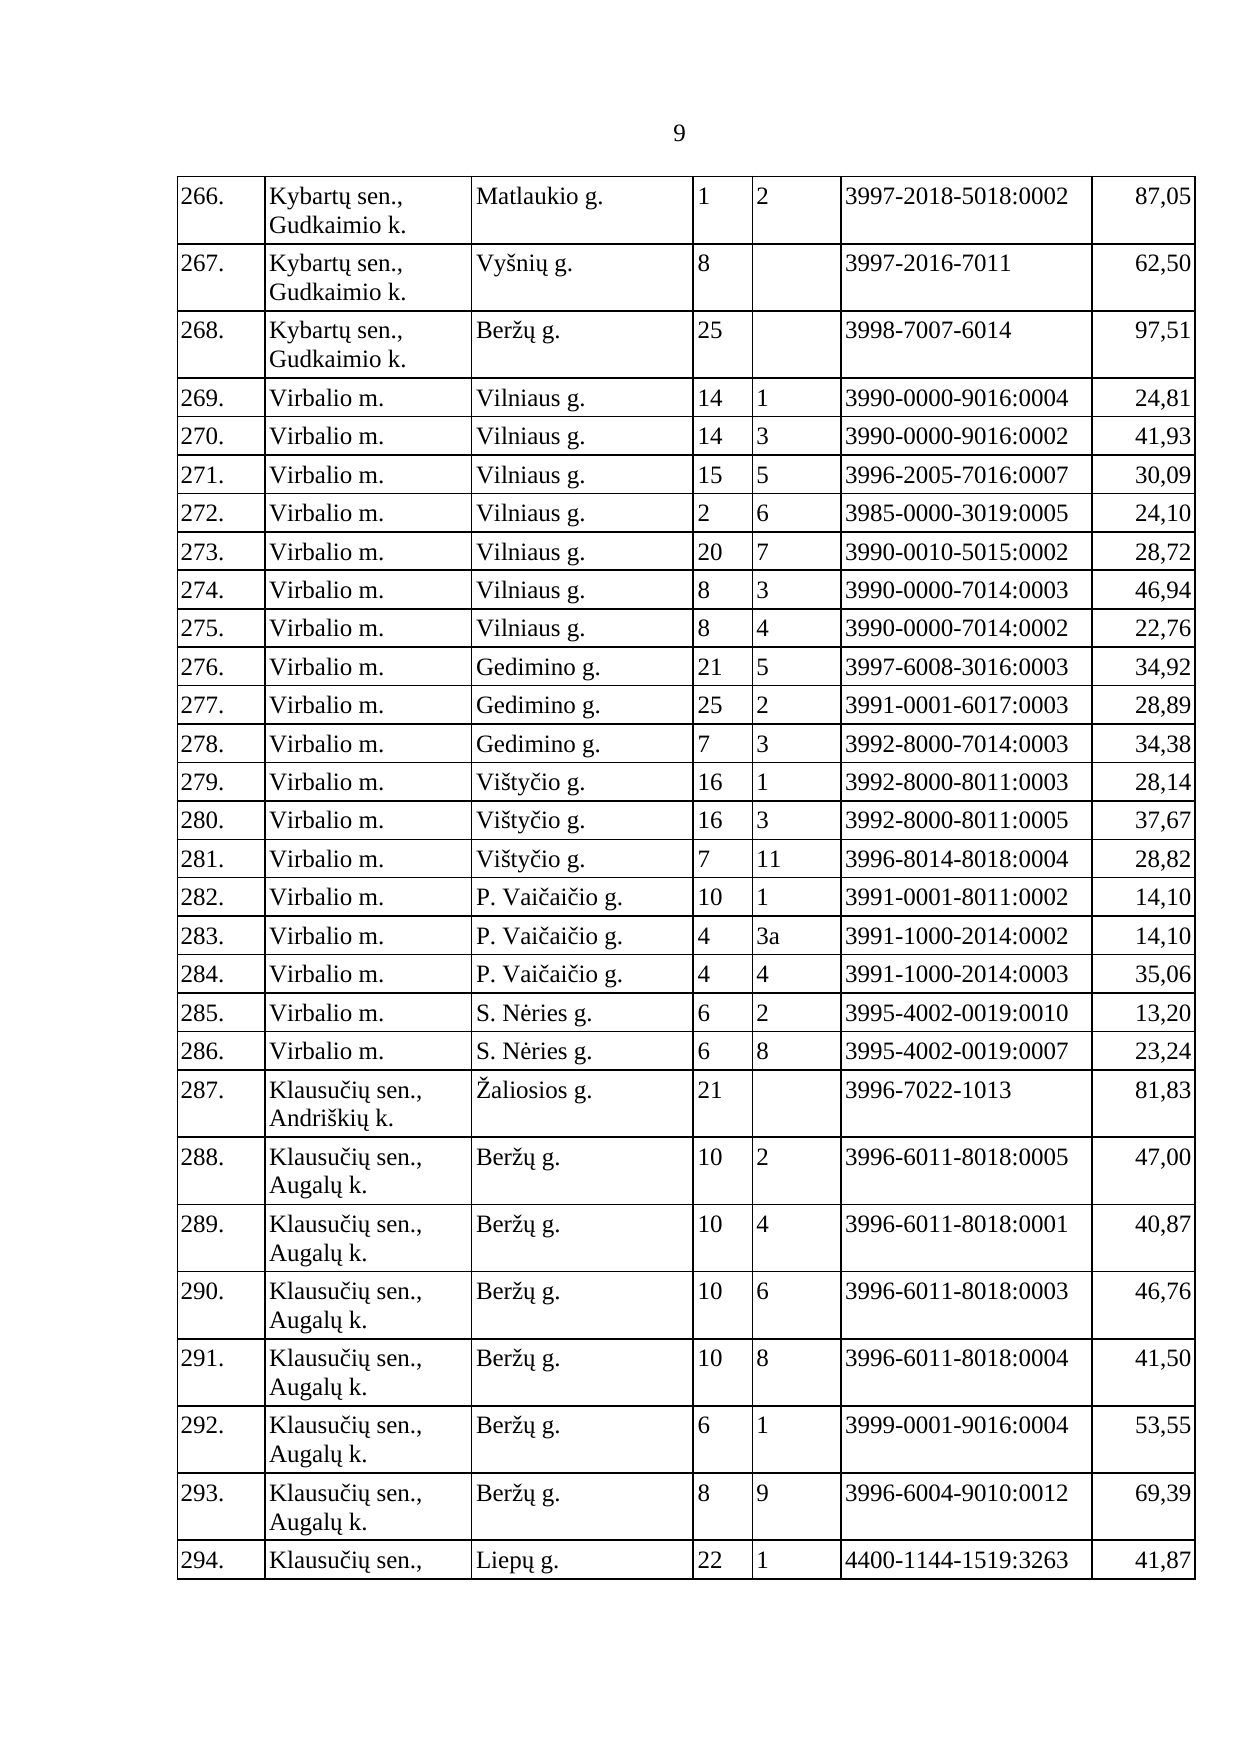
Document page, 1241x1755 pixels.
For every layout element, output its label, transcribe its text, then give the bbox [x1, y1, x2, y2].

table_cell 2 [694, 494, 752, 531]
table_cell [166, 723, 177, 762]
table_cell 35,06 [1093, 955, 1194, 992]
table_cell Klausučių sen., Augalų k. [266, 1340, 471, 1405]
table_cell Virbalio m. [266, 686, 471, 723]
table_cell 87,05 [1093, 177, 1194, 243]
table_cell 16 [694, 763, 752, 800]
table_cell 292. [178, 1407, 264, 1472]
table_cell [166, 243, 177, 310]
table_cell 3996-6011-8018:0001 [842, 1205, 1091, 1271]
table_cell 3985-0000-3019:0005 [842, 494, 1091, 531]
table_cell Virbalio m. [266, 648, 471, 685]
table_cell Beržų g. [472, 1407, 692, 1472]
table_cell 15 [694, 456, 752, 492]
table_cell 28,82 [1093, 840, 1194, 877]
table_cell 2 [753, 686, 840, 723]
table_cell 3995-4002-0019:0007 [842, 1032, 1091, 1069]
table_cell Vištyčio g. [472, 763, 692, 800]
table_cell [1196, 310, 1200, 377]
table_cell [166, 608, 177, 646]
table_cell Virbalio m. [266, 379, 471, 416]
table_cell 8 [694, 610, 752, 646]
table_cell 280. [178, 802, 264, 838]
table_cell 289. [178, 1205, 264, 1271]
table_cell Liepų g. [472, 1541, 692, 1578]
table_cell [166, 310, 177, 377]
table_cell [1196, 1069, 1200, 1136]
table_cell 3995-4002-0019:0010 [842, 994, 1091, 1031]
table_cell [166, 1539, 177, 1578]
table_cell [166, 915, 177, 954]
table_cell 277. [178, 686, 264, 723]
table_cell Klausučių sen., Augalų k. [266, 1205, 471, 1271]
table_cell 267. [178, 245, 264, 310]
table_cell 22 [694, 1541, 752, 1578]
table_cell 8 [753, 1032, 840, 1069]
table_cell [166, 569, 177, 608]
table_cell Beržų g. [472, 1474, 692, 1539]
table_cell Matlaukio g. [472, 177, 692, 243]
table_cell Klausučių sen., Augalų k. [266, 1138, 471, 1203]
table_cell Vištyčio g. [472, 802, 692, 838]
table_cell [166, 454, 177, 492]
table_cell [1196, 569, 1200, 608]
table_cell P. Vaičaičio g. [472, 878, 692, 915]
table_cell 34,38 [1093, 725, 1194, 762]
table_cell [1196, 723, 1200, 762]
table_cell [166, 762, 177, 800]
table_cell 21 [694, 648, 752, 685]
table_cell Virbalio m. [266, 571, 471, 608]
table_cell Virbalio m. [266, 840, 471, 877]
table_cell [1196, 800, 1200, 838]
table_cell Vilniaus g. [472, 494, 692, 531]
table_cell 40,87 [1093, 1205, 1194, 1271]
table_cell 3996-6004-9010:0012 [842, 1474, 1091, 1539]
table_cell 3996-6011-8018:0003 [842, 1272, 1091, 1338]
table_cell 4 [753, 610, 840, 646]
table_cell [166, 1069, 177, 1136]
table_cell [1196, 1338, 1200, 1405]
table_cell 62,50 [1093, 245, 1194, 310]
table_cell Vyšnių g. [472, 245, 692, 310]
table_cell 9 [753, 1474, 840, 1539]
table_cell 10 [694, 1138, 752, 1203]
table_cell [1196, 531, 1200, 569]
table_cell 8 [694, 1474, 752, 1539]
table_cell 282. [178, 878, 264, 915]
table_cell 16 [694, 802, 752, 838]
table_cell [1196, 992, 1200, 1031]
table_cell 3997-6008-3016:0003 [842, 648, 1091, 685]
table_cell P. Vaičaičio g. [472, 917, 692, 954]
table_cell 1 [694, 177, 752, 243]
table_cell Virbalio m. [266, 610, 471, 646]
table_cell 4400-1144-1519:3263 [842, 1541, 1091, 1578]
table_cell 293. [178, 1474, 264, 1539]
table_cell 14 [694, 417, 752, 454]
table_cell [166, 800, 177, 838]
table_cell 2 [753, 177, 840, 243]
table_cell 20 [694, 533, 752, 569]
table_cell 278. [178, 725, 264, 762]
table_cell [1196, 1271, 1200, 1338]
table_cell 23,24 [1093, 1032, 1194, 1069]
table_cell Virbalio m. [266, 1032, 471, 1069]
table_cell [166, 531, 177, 569]
table_cell 6 [753, 1272, 840, 1338]
table_cell 6 [694, 994, 752, 1031]
table_cell 11 [753, 840, 840, 877]
table_cell Virbalio m. [266, 917, 471, 954]
table_cell Žaliosios g. [472, 1071, 692, 1136]
table_cell 46,76 [1093, 1272, 1194, 1338]
table_cell 14,10 [1093, 878, 1194, 915]
table_cell Virbalio m. [266, 763, 471, 800]
table_cell 268. [178, 312, 264, 377]
table_cell 3990-0000-7014:0002 [842, 610, 1091, 646]
table_cell [753, 245, 840, 310]
table_cell 3992-8000-7014:0003 [842, 725, 1091, 762]
table_cell Virbalio m. [266, 955, 471, 992]
table_cell [166, 1338, 177, 1405]
table_cell 97,51 [1093, 312, 1194, 377]
table_cell Klausučių sen., [266, 1541, 471, 1578]
table_cell 4 [694, 955, 752, 992]
table_cell Virbalio m. [266, 456, 471, 492]
table_cell Virbalio m. [266, 802, 471, 838]
table_cell Virbalio m. [266, 417, 471, 454]
table_cell [166, 1405, 177, 1472]
table_cell 1 [753, 379, 840, 416]
table_cell [166, 1472, 177, 1539]
table_cell [166, 1136, 177, 1203]
table_cell [1196, 646, 1200, 685]
table_cell Beržų g. [472, 1138, 692, 1203]
table_cell 284. [178, 955, 264, 992]
table_cell 3991-0001-8011:0002 [842, 878, 1091, 915]
table_cell 5 [753, 648, 840, 685]
table_cell [1196, 1031, 1200, 1069]
table_cell [1196, 608, 1200, 646]
table_cell 14,10 [1093, 917, 1194, 954]
table_cell 266. [178, 177, 264, 243]
table_cell 10 [694, 1272, 752, 1338]
table_cell [1196, 1405, 1200, 1472]
table_cell [166, 493, 177, 531]
table_cell 2 [753, 1138, 840, 1203]
table_cell Virbalio m. [266, 725, 471, 762]
table_cell Klausučių sen., Andriškių k. [266, 1071, 471, 1136]
table_cell [1196, 1204, 1200, 1271]
table_cell 3991-1000-2014:0003 [842, 955, 1091, 992]
table_cell 8 [694, 571, 752, 608]
table_cell Virbalio m. [266, 533, 471, 569]
table_cell [166, 1271, 177, 1338]
table_cell 290. [178, 1272, 264, 1338]
table_cell 81,83 [1093, 1071, 1194, 1136]
table_cell 4 [694, 917, 752, 954]
table_cell 7 [694, 840, 752, 877]
table_cell 28,14 [1093, 763, 1194, 800]
table_cell [166, 685, 177, 723]
table_cell 7 [753, 533, 840, 569]
table_cell Vilniaus g. [472, 456, 692, 492]
table_cell [1196, 1539, 1200, 1578]
table_cell [166, 839, 177, 877]
table_cell 286. [178, 1032, 264, 1069]
table_cell 37,67 [1093, 802, 1194, 838]
table_cell 3 [753, 802, 840, 838]
table_cell Beržų g. [472, 1205, 692, 1271]
table_cell S. Nėries g. [472, 994, 692, 1031]
table_cell 41,93 [1093, 417, 1194, 454]
table_cell 2 [753, 994, 840, 1031]
table_cell 3996-6011-8018:0005 [842, 1138, 1091, 1203]
table_cell 8 [694, 245, 752, 310]
table_cell 53,55 [1093, 1407, 1194, 1472]
table_cell 10 [694, 1205, 752, 1271]
table_cell 13,20 [1093, 994, 1194, 1031]
table_cell Vilniaus g. [472, 571, 692, 608]
table_cell [1196, 915, 1200, 954]
table_cell Gedimino g. [472, 686, 692, 723]
table_cell S. Nėries g. [472, 1032, 692, 1069]
table_cell Klausučių sen., Augalų k. [266, 1474, 471, 1539]
table_cell 271. [178, 456, 264, 492]
table_cell [753, 1071, 840, 1136]
table_cell Vilniaus g. [472, 533, 692, 569]
table_cell 3990-0010-5015:0002 [842, 533, 1091, 569]
table_cell 283. [178, 917, 264, 954]
table_cell [1196, 493, 1200, 531]
table_cell 3996-8014-8018:0004 [842, 840, 1091, 877]
table_cell [1196, 243, 1200, 310]
table_cell 21 [694, 1071, 752, 1136]
table_cell [1196, 454, 1200, 492]
table_cell 6 [694, 1032, 752, 1069]
table_cell 3996-2005-7016:0007 [842, 456, 1091, 492]
table_cell 10 [694, 1340, 752, 1405]
table_cell 3 [753, 571, 840, 608]
table_cell Klausučių sen., Augalų k. [266, 1272, 471, 1338]
table_cell 1 [753, 1407, 840, 1472]
table_cell 34,92 [1093, 648, 1194, 685]
table_cell Virbalio m. [266, 994, 471, 1031]
table_cell 25 [694, 686, 752, 723]
table_cell 3999-0001-9016:0004 [842, 1407, 1091, 1472]
table_cell 279. [178, 763, 264, 800]
table_cell Vištyčio g. [472, 840, 692, 877]
table_cell [1196, 839, 1200, 877]
table_cell 24,81 [1093, 379, 1194, 416]
table_cell 273. [178, 533, 264, 569]
table_cell Klausučių sen., Augalų k. [266, 1407, 471, 1472]
table_cell 3990-0000-9016:0002 [842, 417, 1091, 454]
table_cell 270. [178, 417, 264, 454]
table_cell 3996-6011-8018:0004 [842, 1340, 1091, 1405]
table_cell 4 [753, 955, 840, 992]
table_cell Virbalio m. [266, 494, 471, 531]
table_cell Virbalio m. [266, 878, 471, 915]
table_cell 25 [694, 312, 752, 377]
table_cell 69,39 [1093, 1474, 1194, 1539]
table_cell [166, 954, 177, 992]
table_cell [166, 992, 177, 1031]
table_cell [1196, 1472, 1200, 1539]
table_cell 3992-8000-8011:0005 [842, 802, 1091, 838]
table_cell Gedimino g. [472, 648, 692, 685]
table_cell Kybartų sen., Gudkaimio k. [266, 177, 471, 243]
table_cell Beržų g. [472, 1272, 692, 1338]
table_cell 47,00 [1093, 1138, 1194, 1203]
table_cell 281. [178, 840, 264, 877]
table_cell [166, 416, 177, 454]
table_cell Vilniaus g. [472, 610, 692, 646]
table_cell 272. [178, 494, 264, 531]
table_cell [1196, 1136, 1200, 1203]
table_cell [1196, 176, 1200, 243]
table_cell 276. [178, 648, 264, 685]
table_cell [753, 312, 840, 377]
table_cell 3990-0000-7014:0003 [842, 571, 1091, 608]
table_cell 24,10 [1093, 494, 1194, 531]
table_cell 6 [694, 1407, 752, 1472]
table_cell 1 [753, 763, 840, 800]
table_cell 1 [753, 1541, 840, 1578]
table_cell 8 [753, 1340, 840, 1405]
table_cell 3991-1000-2014:0002 [842, 917, 1091, 954]
table_cell 3 [753, 725, 840, 762]
table_cell Beržų g. [472, 312, 692, 377]
table_cell [1196, 762, 1200, 800]
table_cell 3 [753, 417, 840, 454]
table_cell [1196, 416, 1200, 454]
table_cell Gedimino g. [472, 725, 692, 762]
table_cell P. Vaičaičio g. [472, 955, 692, 992]
table_cell 3998-7007-6014 [842, 312, 1091, 377]
table_cell [1196, 685, 1200, 723]
table_cell 28,72 [1093, 533, 1194, 569]
table_cell 7 [694, 725, 752, 762]
table_cell 3990-0000-9016:0004 [842, 379, 1091, 416]
table_cell [1196, 877, 1200, 915]
table_cell 3997-2016-7011 [842, 245, 1091, 310]
table_cell 14 [694, 379, 752, 416]
table_cell Kybartų sen., Gudkaimio k. [266, 245, 471, 310]
table_cell 10 [694, 878, 752, 915]
table_cell 46,94 [1093, 571, 1194, 608]
table_cell [166, 646, 177, 685]
table_cell 28,89 [1093, 686, 1194, 723]
table_cell 3991-0001-6017:0003 [842, 686, 1091, 723]
table_cell [166, 877, 177, 915]
table_cell 41,87 [1093, 1541, 1194, 1578]
table_cell [166, 1204, 177, 1271]
table_cell 3a [753, 917, 840, 954]
table_cell 30,09 [1093, 456, 1194, 492]
table_cell [166, 1031, 177, 1069]
table_cell 1 [753, 878, 840, 915]
table_cell 3992-8000-8011:0003 [842, 763, 1091, 800]
table_cell 41,50 [1093, 1340, 1194, 1405]
table_cell 285. [178, 994, 264, 1031]
table_cell 5 [753, 456, 840, 492]
table_cell 291. [178, 1340, 264, 1405]
table_cell 4 [753, 1205, 840, 1271]
table_cell [166, 377, 177, 416]
table_cell Beržų g. [472, 1340, 692, 1405]
table_cell 3996-7022-1013 [842, 1071, 1091, 1136]
table_cell 294. [178, 1541, 264, 1578]
table_cell 274. [178, 571, 264, 608]
table_cell Vilniaus g. [472, 417, 692, 454]
table_cell 22,76 [1093, 610, 1194, 646]
table_cell Vilniaus g. [472, 379, 692, 416]
table_cell 269. [178, 379, 264, 416]
table_cell 3997-2018-5018:0002 [842, 177, 1091, 243]
table_cell Kybartų sen., Gudkaimio k. [266, 312, 471, 377]
table_cell [166, 176, 177, 243]
table_cell [1196, 954, 1200, 992]
table_cell 287. [178, 1071, 264, 1136]
table_cell 288. [178, 1138, 264, 1203]
table_cell [1196, 377, 1200, 416]
table_cell 275. [178, 610, 264, 646]
table_cell 6 [753, 494, 840, 531]
